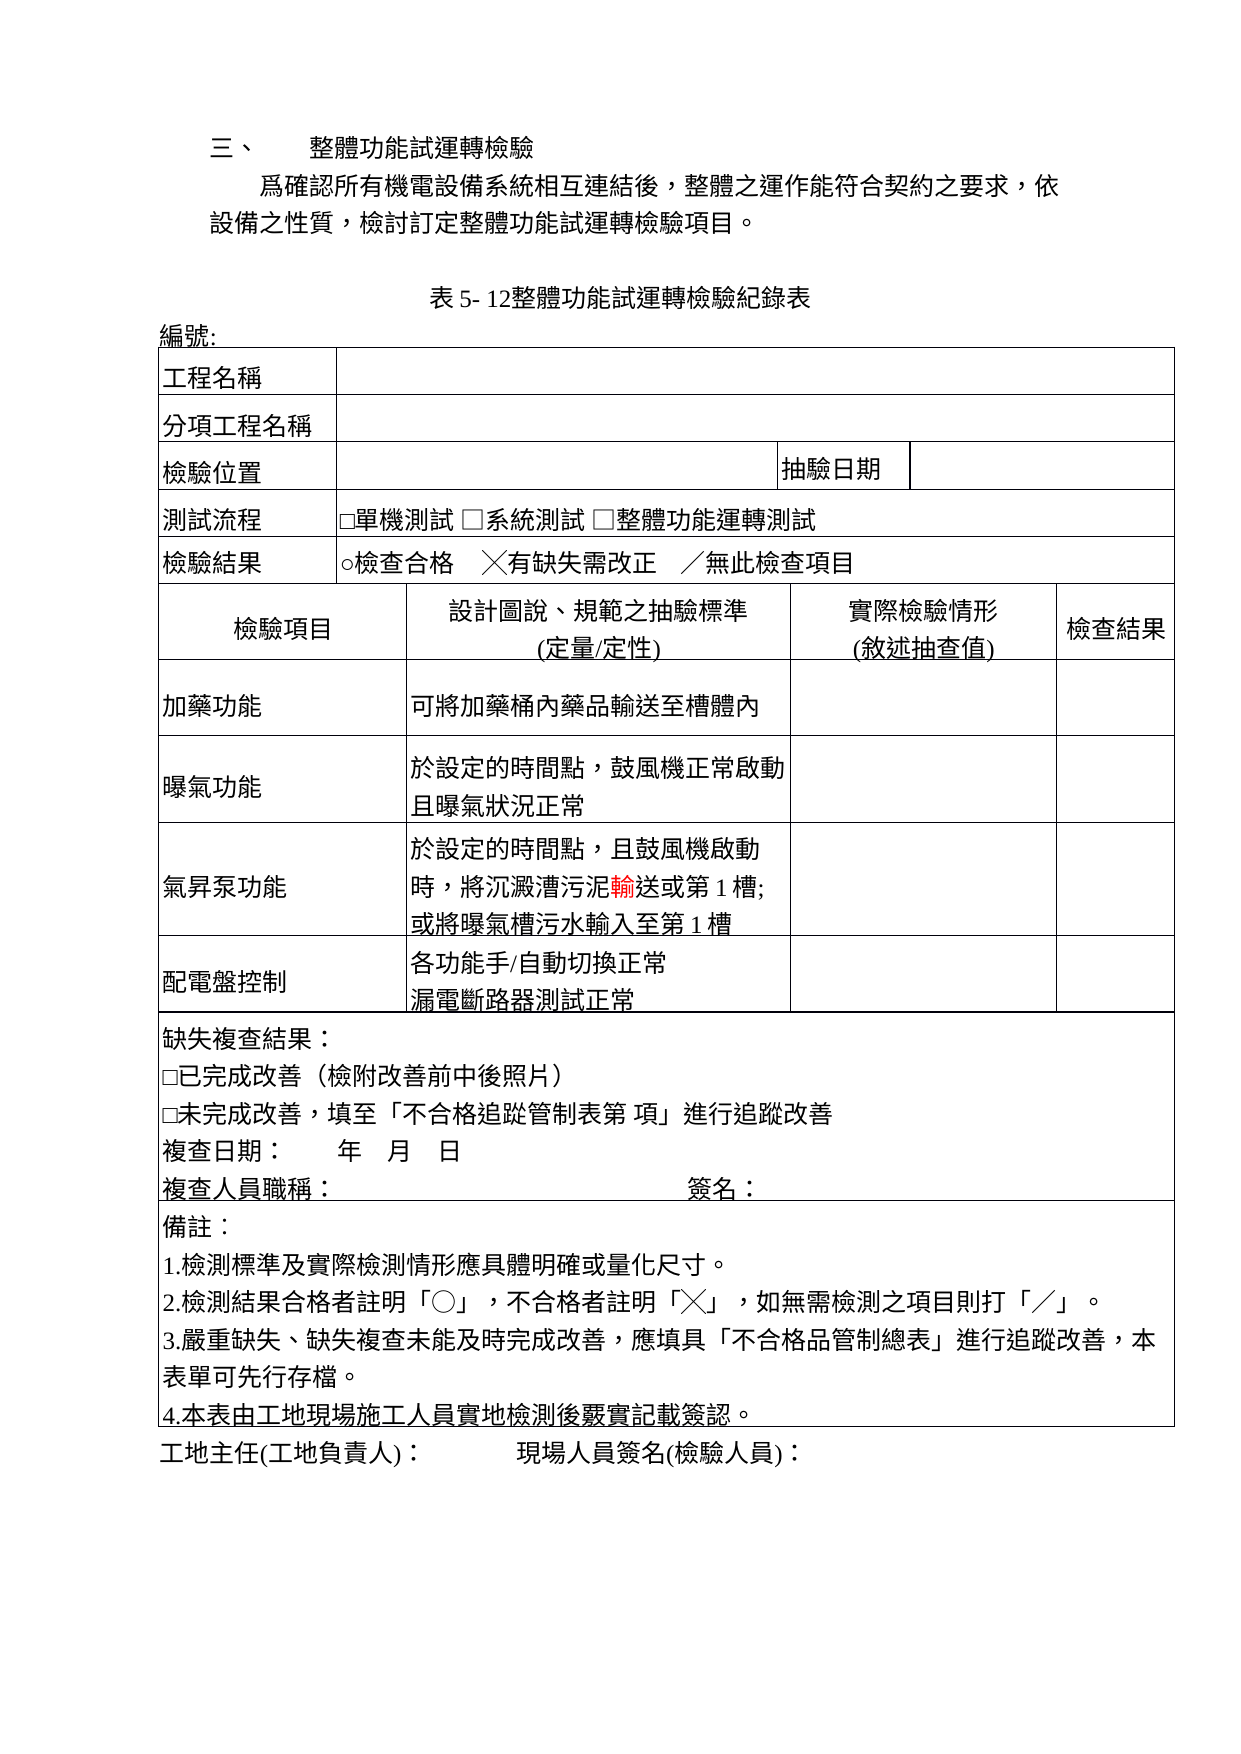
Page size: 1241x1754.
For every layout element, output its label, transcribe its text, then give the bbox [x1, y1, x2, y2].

table_cell 於設定的時間點，鼓風機正常啟動且曝氣狀況正常 [407, 736, 790, 822]
list 整體功能試運轉檢驗 [209, 122, 1056, 159]
table_cell □單機測試 □系統測試 □整體功能運轉測試 [337, 490, 1174, 536]
table_cell 缺失複查結果： □已完成改善（檢附改善前中後照片） □未完成改善，填至「不合格追踨管制表第 項」進行追蹤改善 複查日期： 年 月 日 複查人員職稱： 簽名： [159, 1013, 1174, 1200]
table_cell [1057, 936, 1174, 1011]
text 編號: [159, 309, 1081, 347]
table_cell 抽驗日期 [778, 442, 909, 488]
table_cell [337, 395, 1174, 441]
table_cell [1057, 736, 1174, 822]
table_cell 設計圖說、規範之抽驗標準 (定量/定性) [407, 584, 790, 659]
text 工地主任(工地負責人)： 現場人員簽名(檢驗人員)： [159, 1427, 1081, 1464]
table_cell ○檢查合格 ╳有缺失需改正 ／無此檢查項目 [337, 537, 1174, 583]
table_cell [911, 442, 1174, 488]
table_cell 於設定的時間點，且鼓風機啟動時，將沉澱漕污泥輸送或第1槽;或將曝氣槽污水輸入至第1槽 [407, 823, 790, 935]
table_cell 可將加藥桶內藥品輸送至槽體內 [407, 660, 790, 735]
table_cell 檢驗結果 [159, 537, 336, 583]
table_cell [791, 936, 1056, 1011]
table_cell [791, 660, 1056, 735]
table_cell [1057, 823, 1174, 935]
table_cell [791, 736, 1056, 822]
table_cell 氣昇泵功能 [159, 823, 406, 935]
table_cell [1057, 660, 1174, 735]
table_cell 加藥功能 [159, 660, 406, 735]
table_cell 各功能手/自動切換正常 漏電斷路器測試正常 [407, 936, 790, 1011]
table_cell 分項工程名稱 [159, 395, 336, 441]
table_cell 檢驗項目 [159, 584, 406, 659]
text 爲確認所有機電設備系統相互連結後，整體之運作能符合契約之要求，依設備之性質，檢討訂定整體功能試運轉檢驗項目。 [209, 159, 1081, 234]
table_header [337, 348, 1174, 394]
table_cell 檢驗位置 [159, 442, 336, 488]
table_cell 備註︰ 1.檢測標準及實際檢測情形應具體明確或量化尺寸。 2.檢測結果合格者註明「○」，不合格者註明「╳」，如無需檢測之項目則打「／」。 3.嚴重缺失、缺失複查未能及時完成改善，應填具「不合格品管制總表」進行追蹤改善，本表單可先行存檔。 4.本表由工地現場施工人員實地檢測後覈實記載簽認。 [159, 1201, 1174, 1426]
table_cell 曝氣功能 [159, 736, 406, 822]
table_cell [337, 442, 777, 488]
table_cell 實際檢驗情形 (敘述抽查值) [791, 584, 1056, 659]
table_cell 測試流程 [159, 490, 336, 536]
table_cell [791, 823, 1056, 935]
subtitle 表5- 12整體功能試運轉檢驗紀錄表 [159, 272, 1081, 309]
table_cell 檢查結果 [1057, 584, 1174, 659]
table_cell 配電盤控制 [159, 936, 406, 1011]
table_header 工程名稱 [159, 348, 336, 394]
